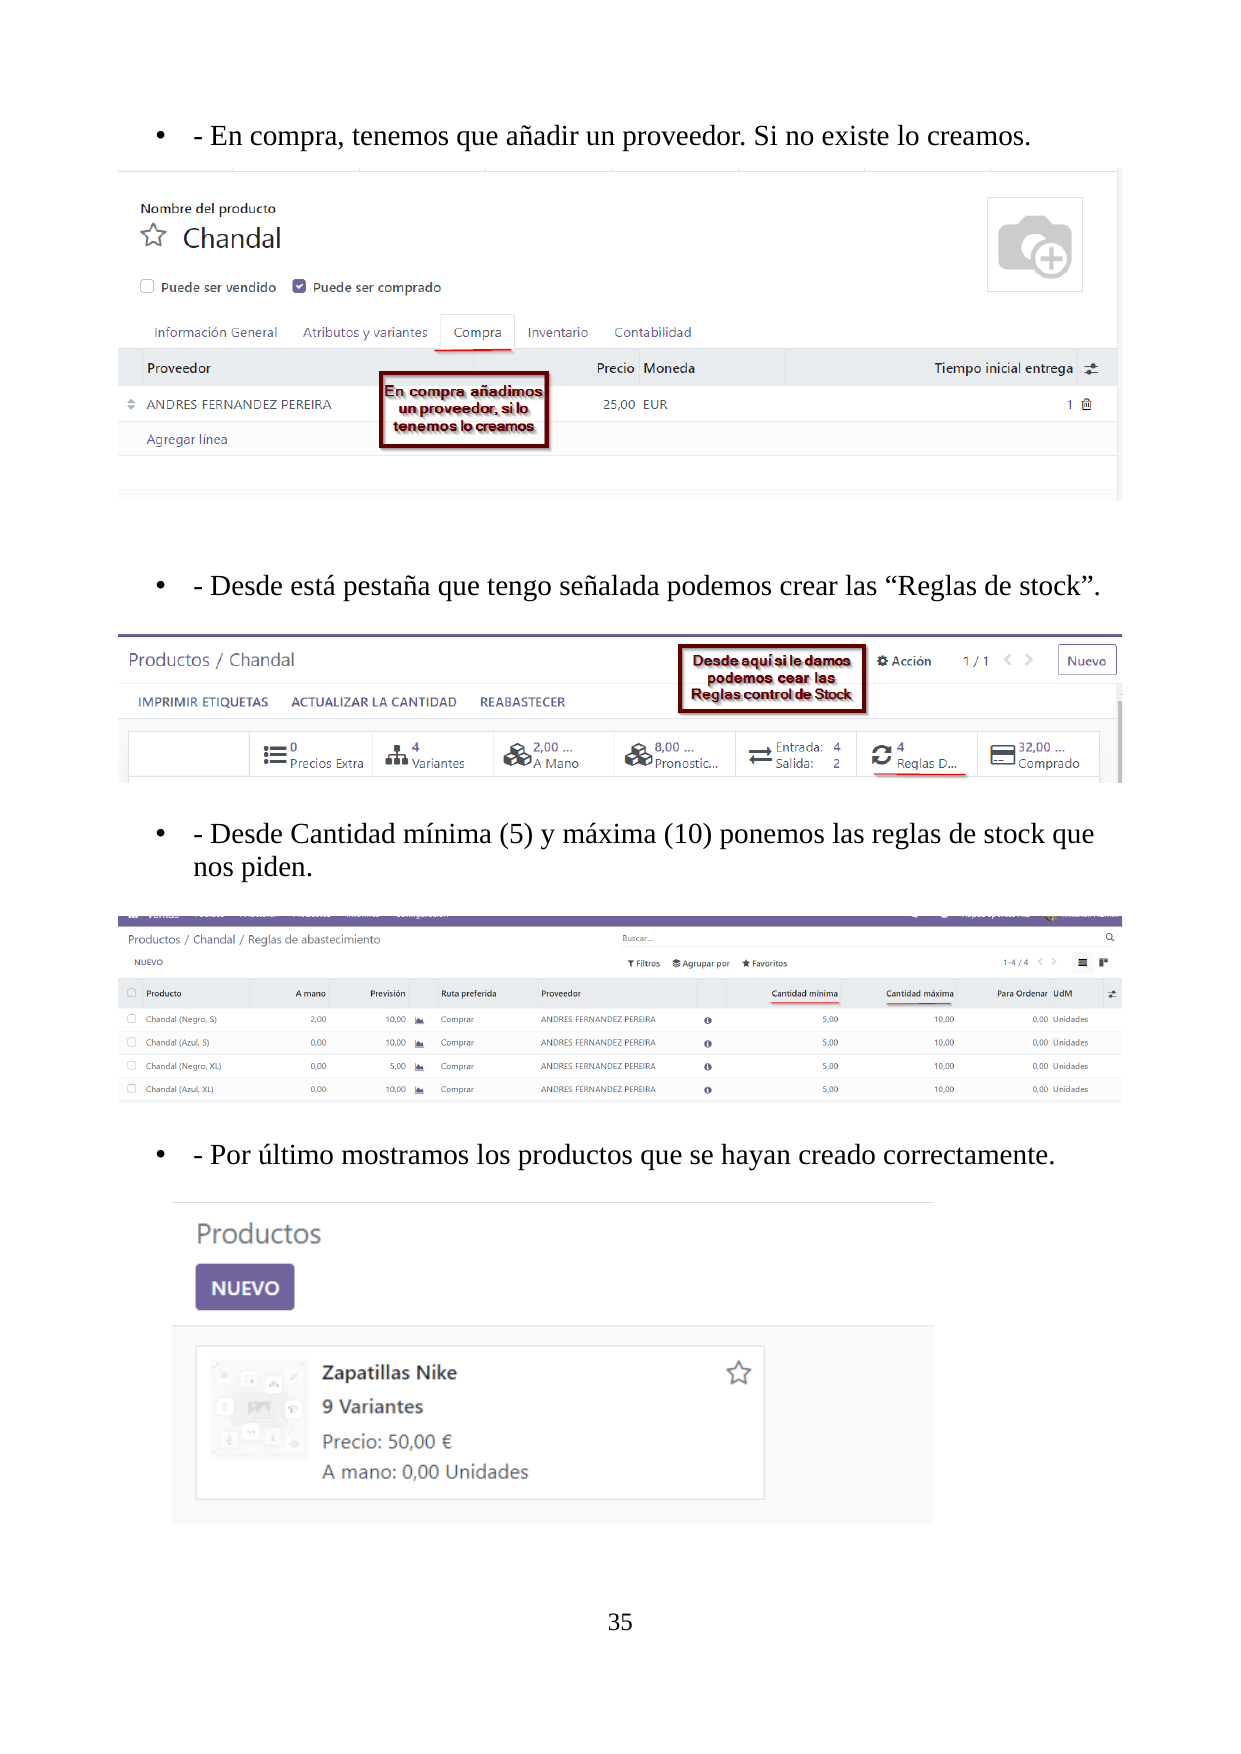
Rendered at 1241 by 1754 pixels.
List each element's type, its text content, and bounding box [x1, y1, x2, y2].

picture [118, 916, 1123, 1104]
list - Desde está pestaña que tengo señalada podemos crear las “Reglas de stock”. [156, 568, 1122, 601]
list - Desde Cantidad mínima (5) y máxima (10) ponemos las reglas de stock que nos piden. [156, 816, 1122, 883]
picture [118, 634, 1123, 783]
picture [118, 168, 1123, 501]
list - Por último mostramos los productos que se hayan creado correctamente. [156, 1137, 1122, 1171]
picture [172, 1202, 934, 1524]
list - En compra, tenemos que añadir un proveedor. Si no existe lo creamos. [156, 118, 1122, 152]
